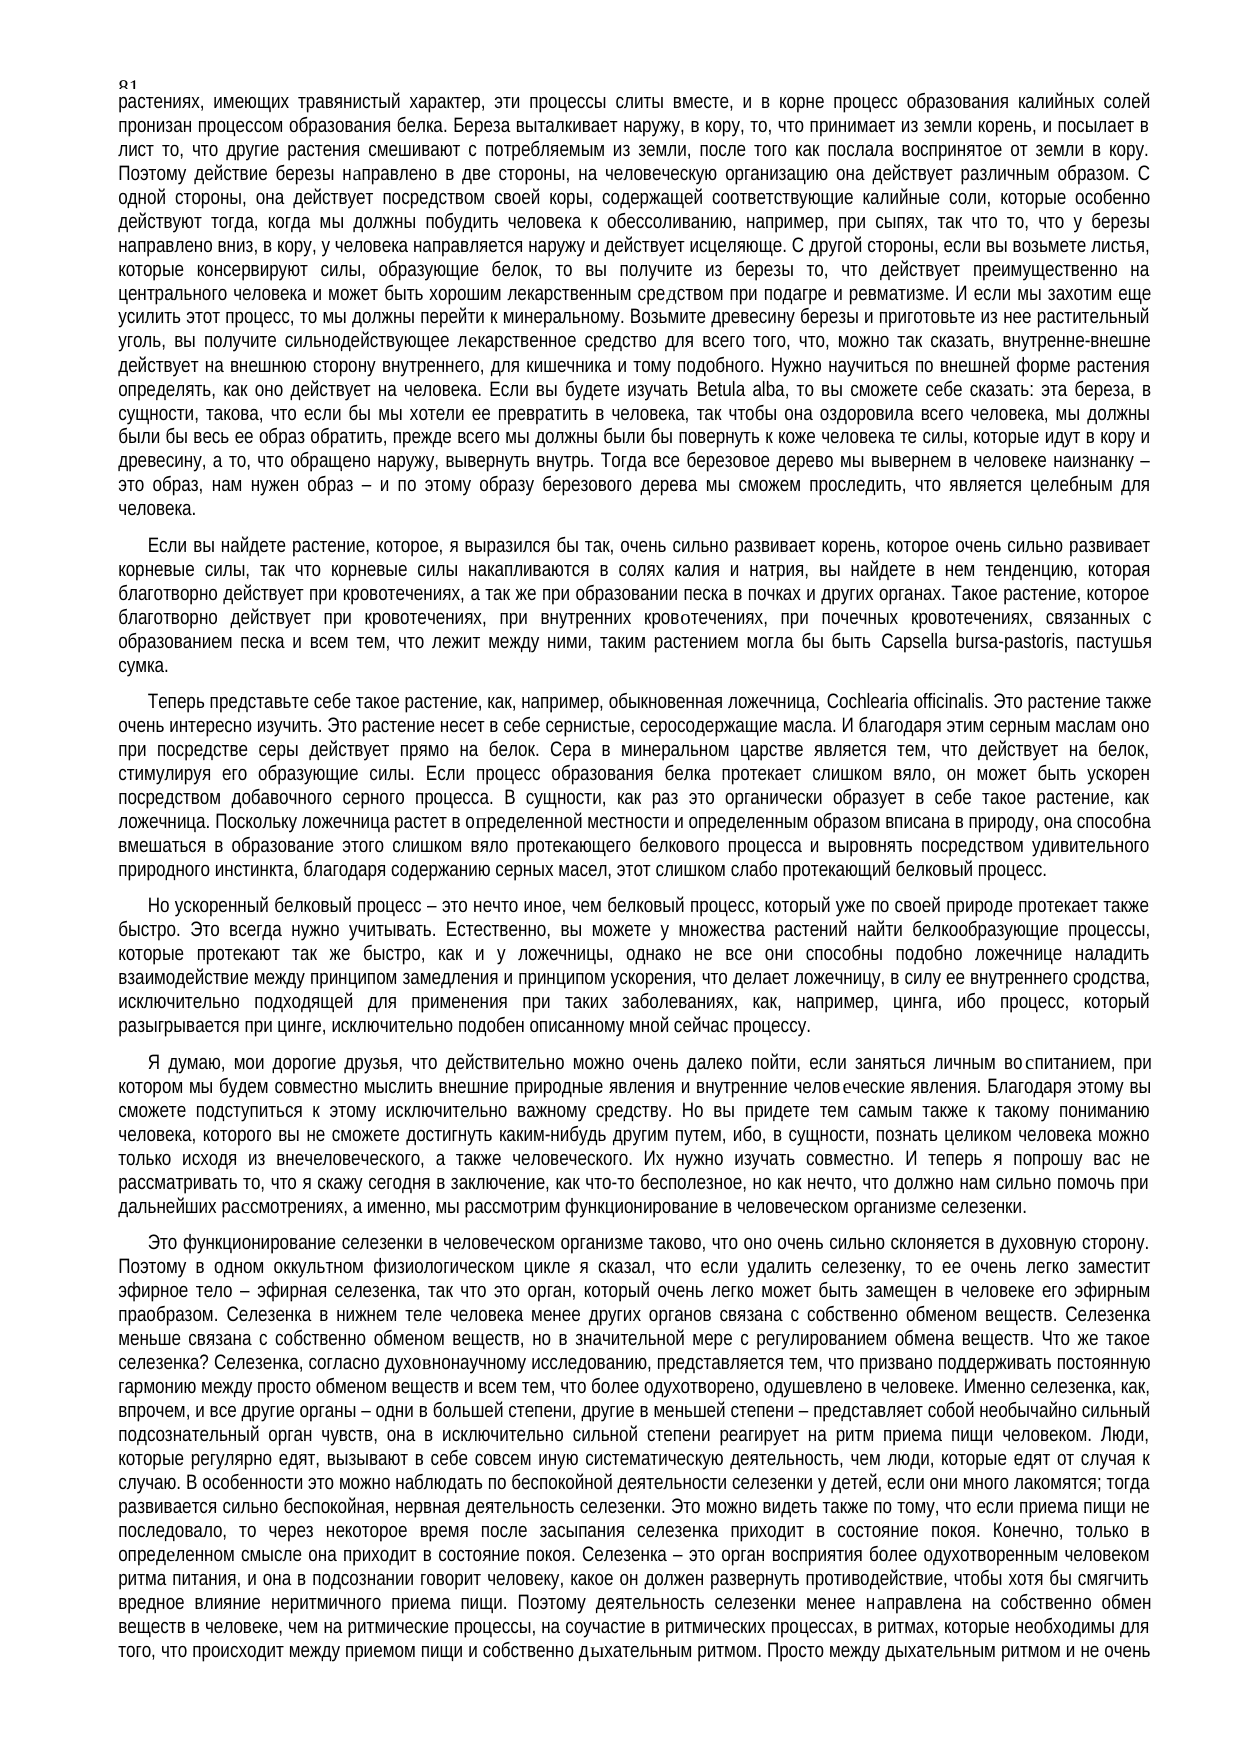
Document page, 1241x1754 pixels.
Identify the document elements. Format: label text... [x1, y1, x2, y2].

text Но ускоренный белковый процесс – это нечто иное, чем белковый процесс, который уже по своей природе протекает также быстро. Это всегда нужно учитывать. Естественно, вы можете у множества растений найти белкообразующие процессы, которые протекают так же быстро, как и у ложечницы, однако не все они способны подобно ложечнице наладить взаимодействие между принципом замедления и принципом ускорения, что делает ложечницу, в силу ее внутреннего сродства, исключительно подходящей для применения при таких заболеваниях, как, например, цинга, ибо процесс, который разыгрывается при цинге, исключительно подобен описанному мной сейчас процессу. [118, 893, 1152, 1037]
text Я думаю, мои дорогие друзья, что действительно можно очень далеко пойти, если заняться личным воспитанием, при котором мы будем совместно мыслить внешние природные явления и внутренние человеческие явления. Благодаря этому вы сможете подступиться к этому исключительно важному средству. Но вы придете тем самым также к такому пониманию человека, которого вы не сможете достигнуть каким-нибудь другим путем, ибо, в сущности, познать целиком человека можно только исходя из внечеловеческого, а также человеческого. Их нужно изучать совместно. И теперь я попрошу вас не рассматривать то, что я скажу сегодня в заключение, как что-то бесполезное, но как нечто, что должно нам сильно помочь при дальнейших рассмотрениях, а именно, мы рассмотрим функционирование в человеческом организме селезенки. [118, 1049, 1152, 1218]
text Теперь представьте себе такое растение, как, например, обыкновенная ложечница, Cochlearia officinalis. Это растение также очень интересно изучить. Это растение несет в себе сернистые, серосодержащие масла. И благодаря этим серным маслам оно при посредстве серы действует прямо на белок. Сера в минеральном царстве является тем, что действует на белок, стимулируя его образующие силы. Если процесс образования белка протекает слишком вяло, он может быть ускорен посредством добавочного серного процесса. В сущности, как раз это органически образует в себе такое растение, как ложечница. Поскольку ложечница растет в определенной местности и определенным образом вписана в природу, она способна вмешаться в образование этого слишком вяло протекающего белкового процесса и выровнять посредством удивительного природного инстинкта, благодаря содержанию серных масел, этот слишком слабо протекающий белковый процесс. [118, 689, 1152, 881]
text Если вы найдете растение, которое, я выразился бы так, очень сильно развивает корень, которое очень сильно развивает корневые силы, так что корневые силы накапливаются в солях калия и натрия, вы найдете в нем тенденцию, которая благотворно действует при кровотечениях, а так же при образовании песка в почках и других органах. Такое растение, которое благотворно действует при кровотечениях, при внутренних кровотечениях, при почечных кровотечениях, связанных с образованием песка и всем тем, что лежит между ними, таким растением могла бы быть Capsella bursa-pastoris, пастушья сумка. [118, 533, 1152, 677]
text Это функционирование селезенки в человеческом организме таково, что оно очень сильно склоняется в духовную сторону. Поэтому в одном оккультном физиологическом цикле я сказал, что если удалить селезенку, то ее очень легко заместит эфирное тело – эфирная селезенка, так что это орган, который очень легко может быть замещен в человеке его эфирным праобразом. Селезенка в нижнем теле человека менее других органов связана с собственно обменом веществ. Селезенка меньше связана с собственно обменом веществ, но в значительной мере с регулированием обмена веществ. Что же такое селезенка? Селезенка, согласно духовнонаучному исследованию, представляется тем, что призвано поддерживать постоянную гармонию между просто обменом веществ и всем тем, что более одухотворено, одушевлено в человеке. Именно селезенка, как, впрочем, и все другие органы – одни в большей степени, другие в меньшей степени – представляет собой необычайно сильный подсознательный орган чувств, она в исключительно сильной степени реагирует на ритм приема пищи человеком. Люди, которые регулярно едят, вызывают в себе совсем иную систематическую деятельность, чем люди, которые едят от случая к случаю. В особенности это можно наблюдать по беспокойной деятельности селезенки у детей, если они много лакомятся; тогда развивается сильно беспокойная, нервная деятельность селезенки. Это можно видеть также по тому, что если приема пищи не последовало, то через некоторое время после засыпания селезенка приходит в состояние покоя. Конечно, только в определенном смысле она приходит в состояние покоя. Селезенка – это орган восприятия более одухотворенным человеком ритма питания, и она в подсознании говорит человеку, какое он должен развернуть противодействие, чтобы хотя бы смягчить вредное влияние неритмичного приема пищи. Поэтому деятельность селезенки менее направлена на собственно обмен веществ в человеке, чем на ритмические процессы, на соучастие в ритмических процессах, в ритмах, которые необходимы для того, что происходит между приемом пищи и собственно дыхательным ритмом. Просто между дыхательным ритмом и не очень [118, 1230, 1152, 1662]
text растениях, имеющих травянистый характер, эти процессы слиты вместе, и в корне процесс образования калийных солей пронизан процессом образования белка. Береза выталкивает наружу, в кору, то, что принимает из земли корень, и посылает в лист то, что другие растения смешивают с потребляемым из земли, после того как послала воспринятое от земли в кору. Поэтому действие березы направлено в две стороны, на человеческую организацию она действует различным образом. С одной стороны, она действует посредством своей коры, содержащей соответствующие калийные соли, которые особенно действуют тогда, когда мы должны побудить человека к обессоливанию, например, при сыпях, так что то, что у березы направлено вниз, в кору, у человека направляется наружу и действует исцеляюще. С другой стороны, если вы возьмете листья, которые консервируют силы, образующие белок, то вы получите из березы то, что действует преимущественно на центрального человека и может быть хорошим лекарственным средством при подагре и ревматизме. И если мы захотим еще усилить этот процесс, то мы должны перейти к минеральному. Возьмите древесину березы и приготовьте из нее растительный уголь, вы получите сильнодействующее лекарственное средство для всего того, что, можно так сказать, внутренне-внешне действует на внешнюю сторону внутреннего, для кишечника и тому подобного. Нужно научиться по внешней форме растения определять, как оно действует на человека. Если вы будете изучать Betula alba, то вы сможете себе сказать: эта береза, в сущности, такова, что если бы мы хотели ее превратить в человека, так чтобы она оздоровила всего человека, мы должны были бы весь ее образ обратить, прежде всего мы должны были бы повернуть к коже человека те силы, которые идут в кору и древесину, а то, что обращено наружу, вывернуть внутрь. Тогда все березовое дерево мы вывернем в человеке наизнанку – это образ, нам нужен образ – и по этому образу березового дерева мы сможем проследить, что является целебным для человека. [118, 89, 1152, 520]
